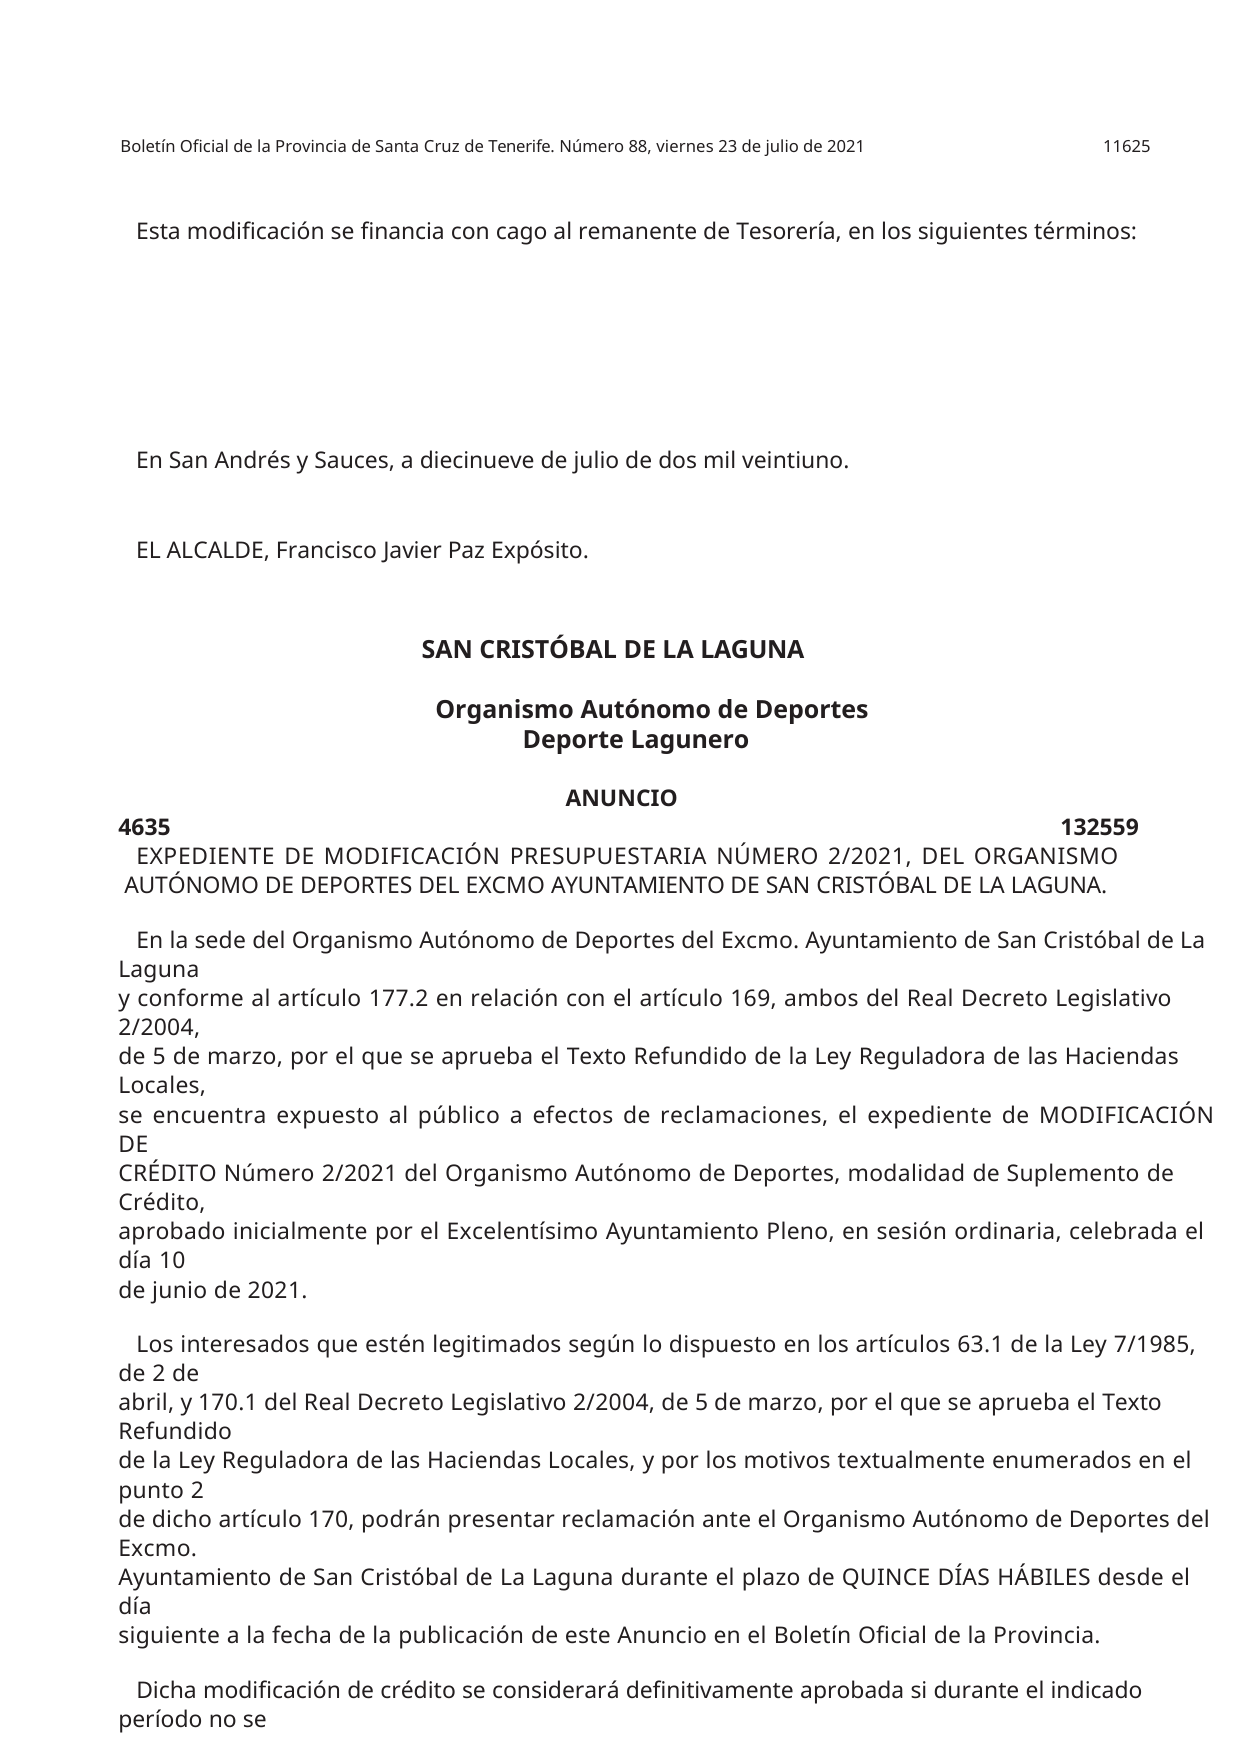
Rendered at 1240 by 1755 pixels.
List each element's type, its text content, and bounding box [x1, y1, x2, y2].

text EL ALCALDE, Francisco Javier Paz Expósito. [136, 537, 1229, 563]
text Esta modificación se financia con cago al remanente de Tesorería, en los siguientes términos: [136, 218, 1229, 245]
text SAN CRISTÓBAL DE LA LAGUNA [421, 634, 1229, 664]
text ANUNCIO [565, 785, 1229, 812]
text En San Andrés y Sauces, a diecinueve de julio de dos mil veintiuno. [136, 447, 1229, 474]
text Boletín Oficial de la Provincia de Santa Cruz de Tenerife. Número 88, viernes 23 de julio de 2021 11625 [120, 136, 1229, 156]
text Dicha modificación de crédito se considerará definitivamente aprobada si durante el indicado período no se [118, 1675, 1229, 1733]
text 4635 132559 EXPEDIENTE DE MODIFICACIÓN PRESUPUESTARIA NÚMERO 2/2021, DEL ORGANISMO AUTÓNOMO DE DEPORTES DEL EXCMO AYUNTAMIENTO DE SAN CRISTÓBAL DE LA LAGUNA. [118, 812, 1229, 900]
text Organismo Autónomo de Deportes Deporte Lagunero [435, 694, 1229, 754]
text Los interesados que estén legitimados según lo dispuesto en los artículos 63.1 de la Ley 7/1985, de 2 de abril, y 170.1 del Real Decreto Legislativo 2/2004, de 5 de marzo, por el que se aprueba el Texto Refundido de la Ley Reguladora de las Haciendas Locales, y por los motivos textualmente enumerados en el punto 2 de dicho artículo 170, podrán presentar reclamación ante el Organismo Autónomo de Deportes del Excmo. Ayuntamiento de San Cristóbal de La Laguna durante el plazo de QUINCE DÍAS HÁBILES desde el día siguiente a la fecha de la publicación de este Anuncio en el Boletín Oficial de la Provincia. [118, 1329, 1229, 1650]
text En la sede del Organismo Autónomo de Deportes del Excmo. Ayuntamiento de San Cristóbal de La Laguna y conforme al artículo 177.2 en relación con el artículo 169, ambos del Real Decreto Legislativo 2/2004, de 5 de marzo, por el que se aprueba el Texto Refundido de la Ley Reguladora de las Haciendas Locales, se encuentra expuesto al público a efectos de reclamaciones, el expediente de MODIFICACIÓN DE CRÉDITO Número 2/2021 del Organismo Autónomo de Deportes, modalidad de Suplemento de Crédito, aprobado inicialmente por el Excelentísimo Ayuntamiento Pleno, en sesión ordinaria, celebrada el día 10 de junio de 2021. [118, 925, 1229, 1304]
